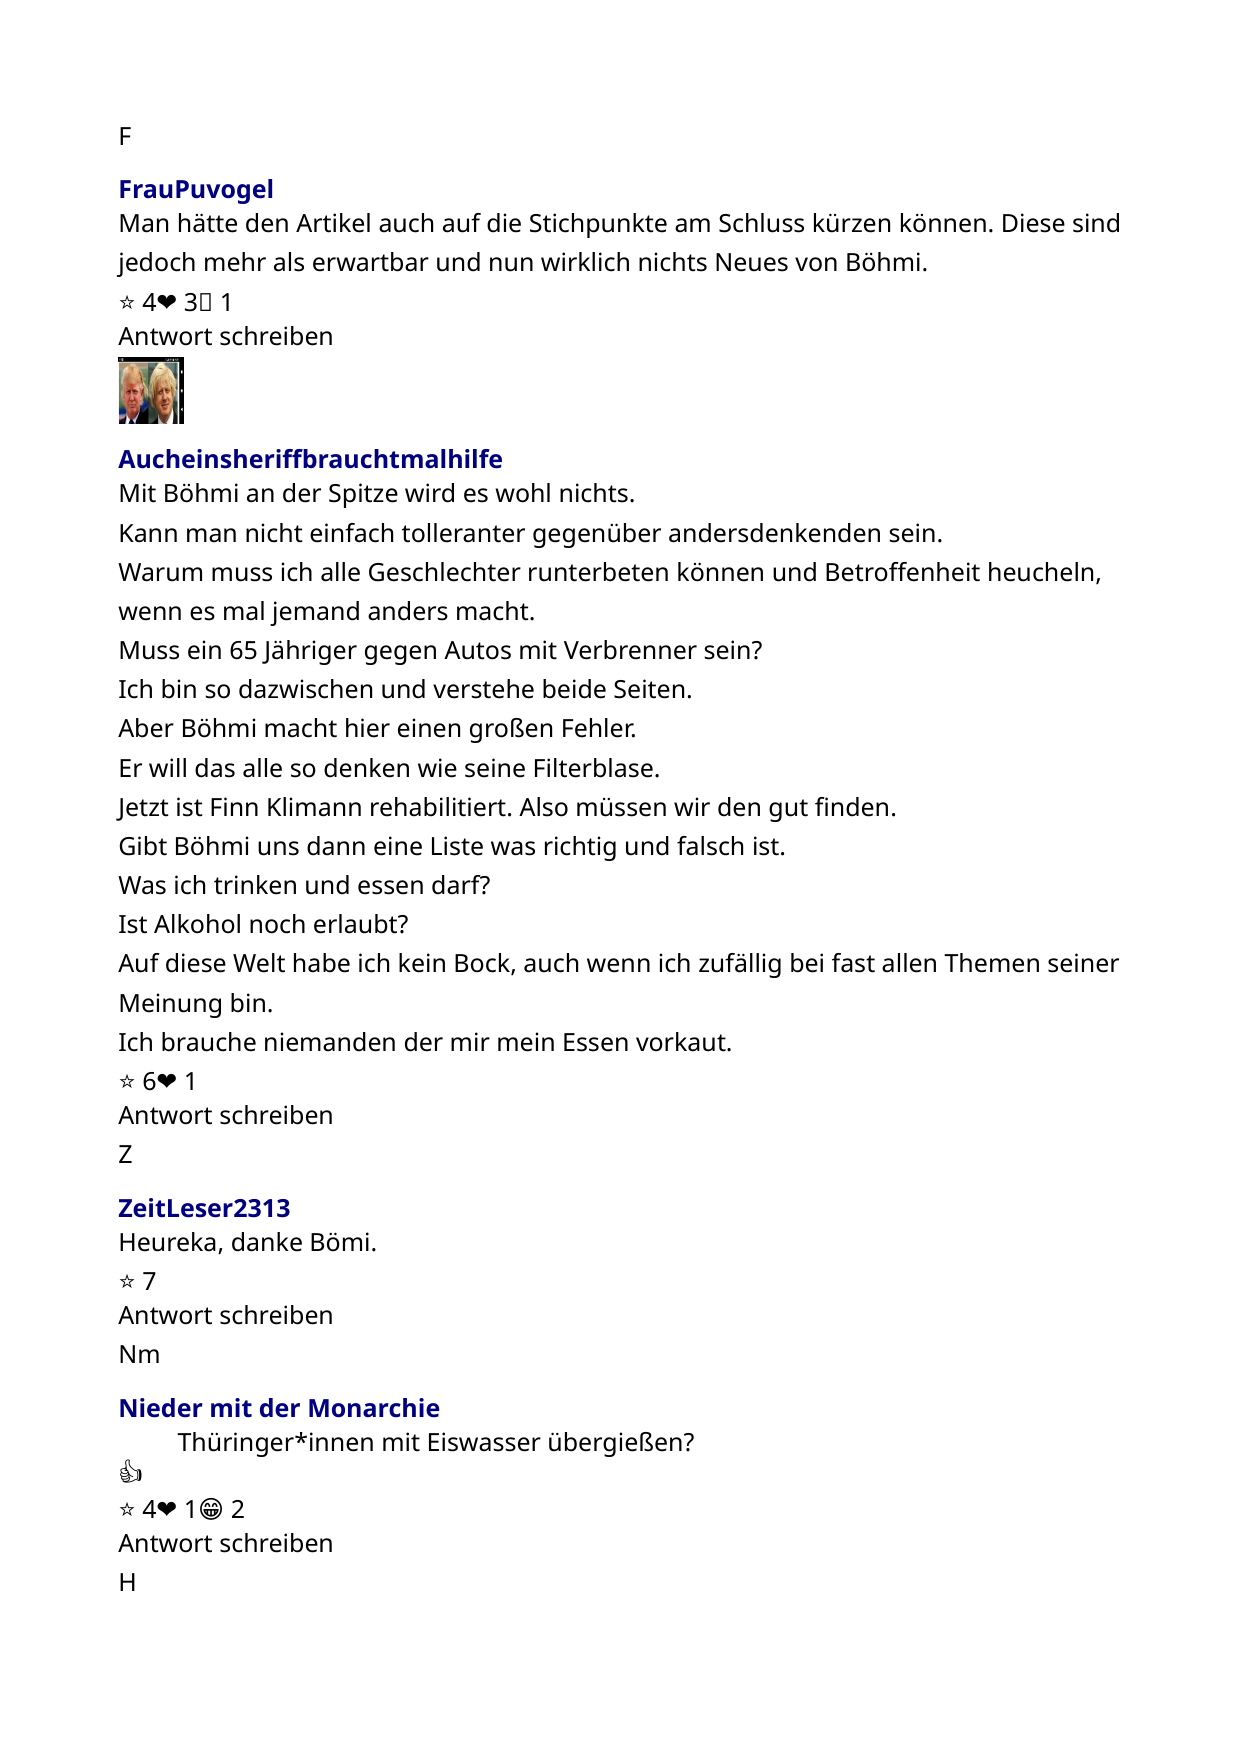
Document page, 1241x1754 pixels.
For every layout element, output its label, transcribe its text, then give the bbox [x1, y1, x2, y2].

text Was ich trinken und essen darf? [118, 868, 1122, 902]
text Warum muss ich alle Geschlechter runterbeten können und Betroffenheit heucheln, wenn es mal jemand anders macht. [118, 554, 1122, 628]
text Jetzt ist Finn Klimann rehabilitiert. Also müssen wir den gut finden. [118, 789, 1122, 823]
subtitle Nieder mit der Monarchie [118, 1391, 1122, 1425]
picture [118, 357, 184, 424]
text Nm [118, 1337, 1122, 1371]
text Aber Böhmi macht hier einen großen Fehler. [118, 711, 1122, 745]
text ⭐️ 6❤️ 1 [118, 1063, 1122, 1098]
text Mit Böhmi an der Spitze wird es wohl nichts. [118, 476, 1122, 510]
text Ist Alkohol noch erlaubt? [118, 907, 1122, 941]
text Antwort schreiben [118, 1526, 1122, 1560]
text ⭐️ 4❤️ 1😁 2 [118, 1492, 1122, 1526]
text Ich bin so dazwischen und verstehe beide Seiten. [118, 672, 1122, 706]
text Thüringer*innen mit Eiswasser übergießen? [177, 1425, 1063, 1459]
text Gibt Böhmi uns dann eine Liste was richtig und falsch ist. [118, 828, 1122, 863]
text ⭐️ 7 [118, 1264, 1122, 1298]
text Man hätte den Artikel auch auf die Stichpunkte am Schluss kürzen können. Diese sind jedoch mehr als erwartbar und nun wirklich nichts Neues von Böhmi. [118, 206, 1122, 279]
text Antwort schreiben [118, 318, 1122, 352]
text 👍🏾 [118, 1459, 1122, 1488]
text Heureka, danke Bömi. [118, 1224, 1122, 1259]
text ⭐️ 4❤️ 3🤨 1 [118, 284, 1122, 318]
text F [118, 118, 1122, 152]
text Er will das alle so denken wie seine Filterblase. [118, 750, 1122, 784]
text Ich brauche niemanden der mir mein Essen vorkaut. [118, 1024, 1122, 1058]
text Kann man nicht einfach tolleranter gegenüber andersdenkenden sein. [118, 515, 1122, 549]
subtitle Aucheinsheriffbrauchtmalhilfe [118, 442, 1122, 476]
subtitle ZeitLeser2313 [118, 1191, 1122, 1224]
text Z [118, 1137, 1122, 1171]
text Auf diese Welt habe ich kein Bock, auch wenn ich zufällig bei fast allen Themen seiner Meinung bin. [118, 946, 1122, 1019]
subtitle FrauPuvogel [118, 172, 1122, 206]
text Antwort schreiben [118, 1298, 1122, 1332]
text H [118, 1565, 1122, 1599]
text Muss ein 65 Jähriger gegen Autos mit Verbrenner sein? [118, 633, 1122, 667]
text Antwort schreiben [118, 1098, 1122, 1132]
